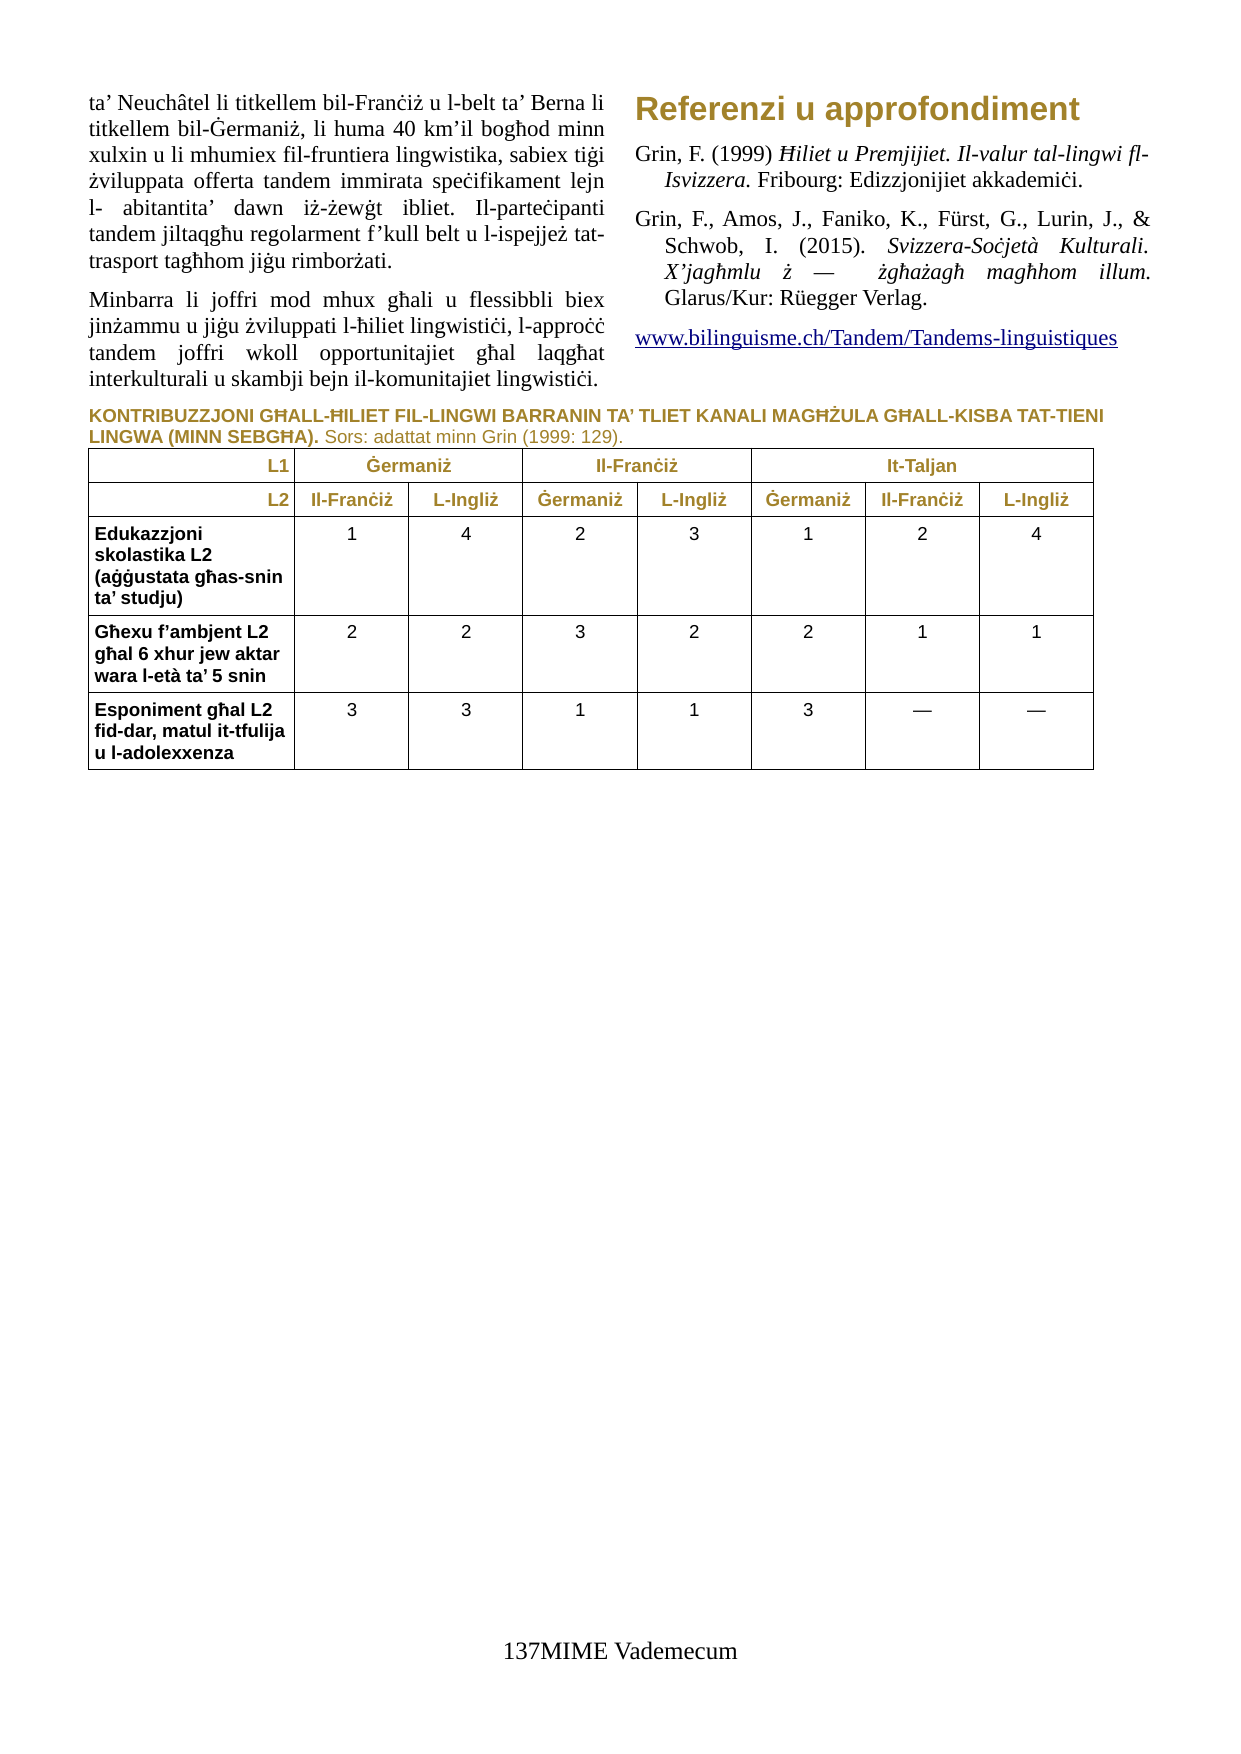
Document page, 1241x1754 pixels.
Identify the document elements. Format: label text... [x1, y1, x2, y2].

table_cell 1 [295, 517, 408, 614]
table_cell 3 [638, 517, 751, 614]
table_cell Ġermaniż [523, 483, 637, 516]
table_cell L-Ingliż [409, 483, 522, 516]
table_header Il-Franċiż [523, 449, 751, 482]
text Minbarra li joffri mod mhux għali u flessibbli biex jinżammu u jiġu żviluppati l-ħiliet lingwistiċi, l-approċċ tandem joffri wkoll opportunitajiet għal laqgħat interkulturali u skambji bejn il-komunitajiet lingwistiċi. [88, 286, 605, 391]
table_cell 2 [638, 616, 751, 692]
table_cell 2 [752, 616, 865, 692]
table_cell 2 [523, 517, 637, 614]
table_cell Il-Franċiż [866, 483, 979, 516]
table_cell 1 [752, 517, 865, 614]
table_cell 1 [638, 693, 751, 769]
text ta’ Neuchâtel li titkellem bil-Franċiż u l-belt ta’ Berna li titkellem bil-Ġermaniż, li huma 40 km’il bogħod minn xulxin u li mhumiex fil-fruntiera lingwistika, sabiex tiġi żviluppata offerta tandem immirata speċifikament lejn l- abitantita’ dawn iż-żewġt ibliet. Il-parteċipanti tandem jiltaqgħu regolarment f’kull belt u l-ispejjeż tat-trasport tagħhom jiġu rimborżati. [88, 88, 605, 273]
table_header Ġermaniż [295, 449, 522, 482]
table_cell 4 [409, 517, 522, 614]
table_cell 3 [752, 693, 865, 769]
table_cell L-Ingliż [638, 483, 751, 516]
table_cell L2 [89, 483, 294, 516]
table_cell Ġermaniż [752, 483, 865, 516]
table_cell 2 [866, 517, 979, 614]
table_cell 3 [409, 693, 522, 769]
table_cell 1 [980, 616, 1093, 692]
table_cell 1 [866, 616, 979, 692]
text www.bilinguisme.ch/Tandem/Tandems-linguistiques [635, 324, 1152, 350]
table_cell Edukazzjoni skolastika L2 (aġġustata għas-snin ta’ studju) [89, 517, 294, 614]
table_cell 4 [980, 517, 1093, 614]
table_cell — [980, 693, 1093, 769]
table_cell Esponiment għal L2 fid-dar, matul it-tfulija u l-adolexxenza [89, 693, 294, 769]
table_cell 1 [523, 693, 637, 769]
table_header It-Taljan [752, 449, 1093, 482]
text Grin, F., Amos, J., Faniko, K., Fürst, G., Lurin, J., & Schwob, I. (2015). Svizzera-Soċjetà Kulturali. X’jagħmlu ż — ​ żgħażagħ magħhom illum. Glarus/Kur: Rüegger Verlag. [635, 205, 1152, 311]
table_cell — [866, 693, 979, 769]
table_cell Għexu f’ambjent L2 għal 6 xhur jew aktar wara l-età ta’ 5 snin [89, 616, 294, 692]
table_cell 3 [295, 693, 408, 769]
table_cell 3 [523, 616, 637, 692]
text KONTRIBUZZJONI GĦALL-ĦILIET FIL-LINGWI BARRANIN TA’ TLIET KANALI MAGĦŻULA GĦALL-KISBA TAT-TIENI LINGWA (MINN SEBGĦA). Sors: adattat minn Grin (1999: 129). [88, 404, 1152, 448]
table_cell Il-Franċiż [295, 483, 408, 516]
table_cell 2 [295, 616, 408, 692]
table_cell 2 [409, 616, 522, 692]
subtitle Referenzi u approfondiment [635, 88, 1152, 127]
table_cell L-Ingliż [980, 483, 1093, 516]
text Grin, F. (1999) Ħiliet u Premjijiet. Il-valur tal-lingwi fl-Isvizzera. Fribourg: Edizzjonijiet akkademiċi. [635, 140, 1152, 192]
table_header L1 [89, 449, 294, 482]
